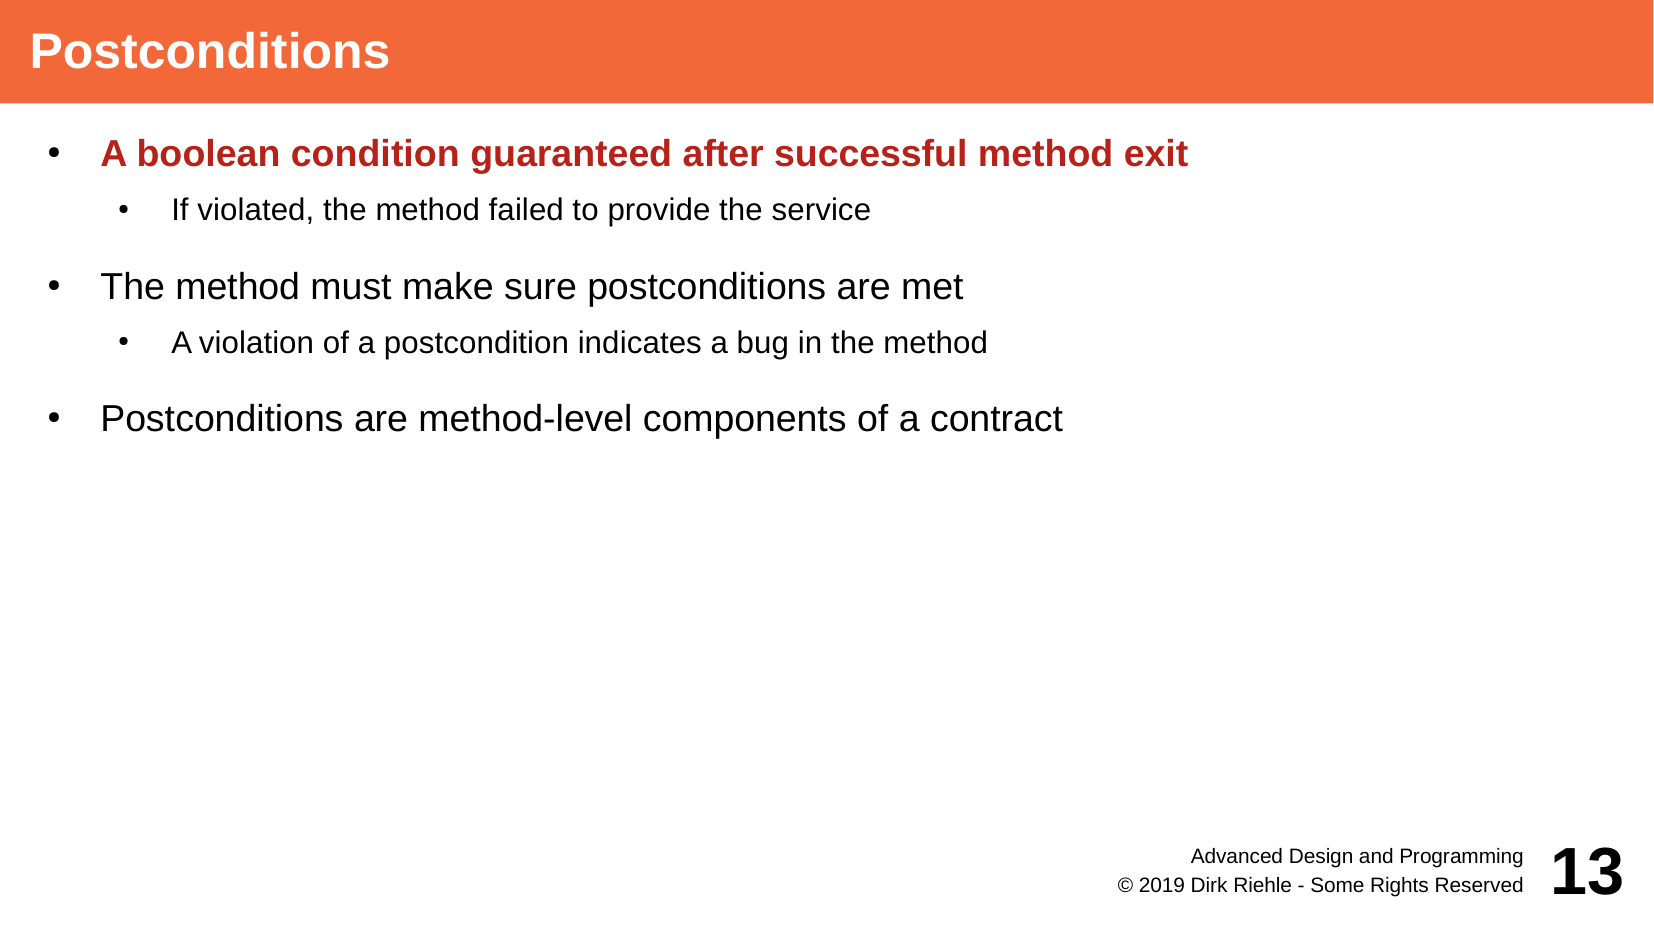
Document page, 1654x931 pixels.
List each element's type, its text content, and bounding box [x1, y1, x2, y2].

title Postconditions [0, 0, 1654, 104]
list A boolean condition guaranteed after successful method exit If violated, the method failed to provide the service The method must make sure postconditions are met A violation of a postcondition indicates a bug in the method Postconditions are method-level components of a contract [29, 132, 1625, 813]
